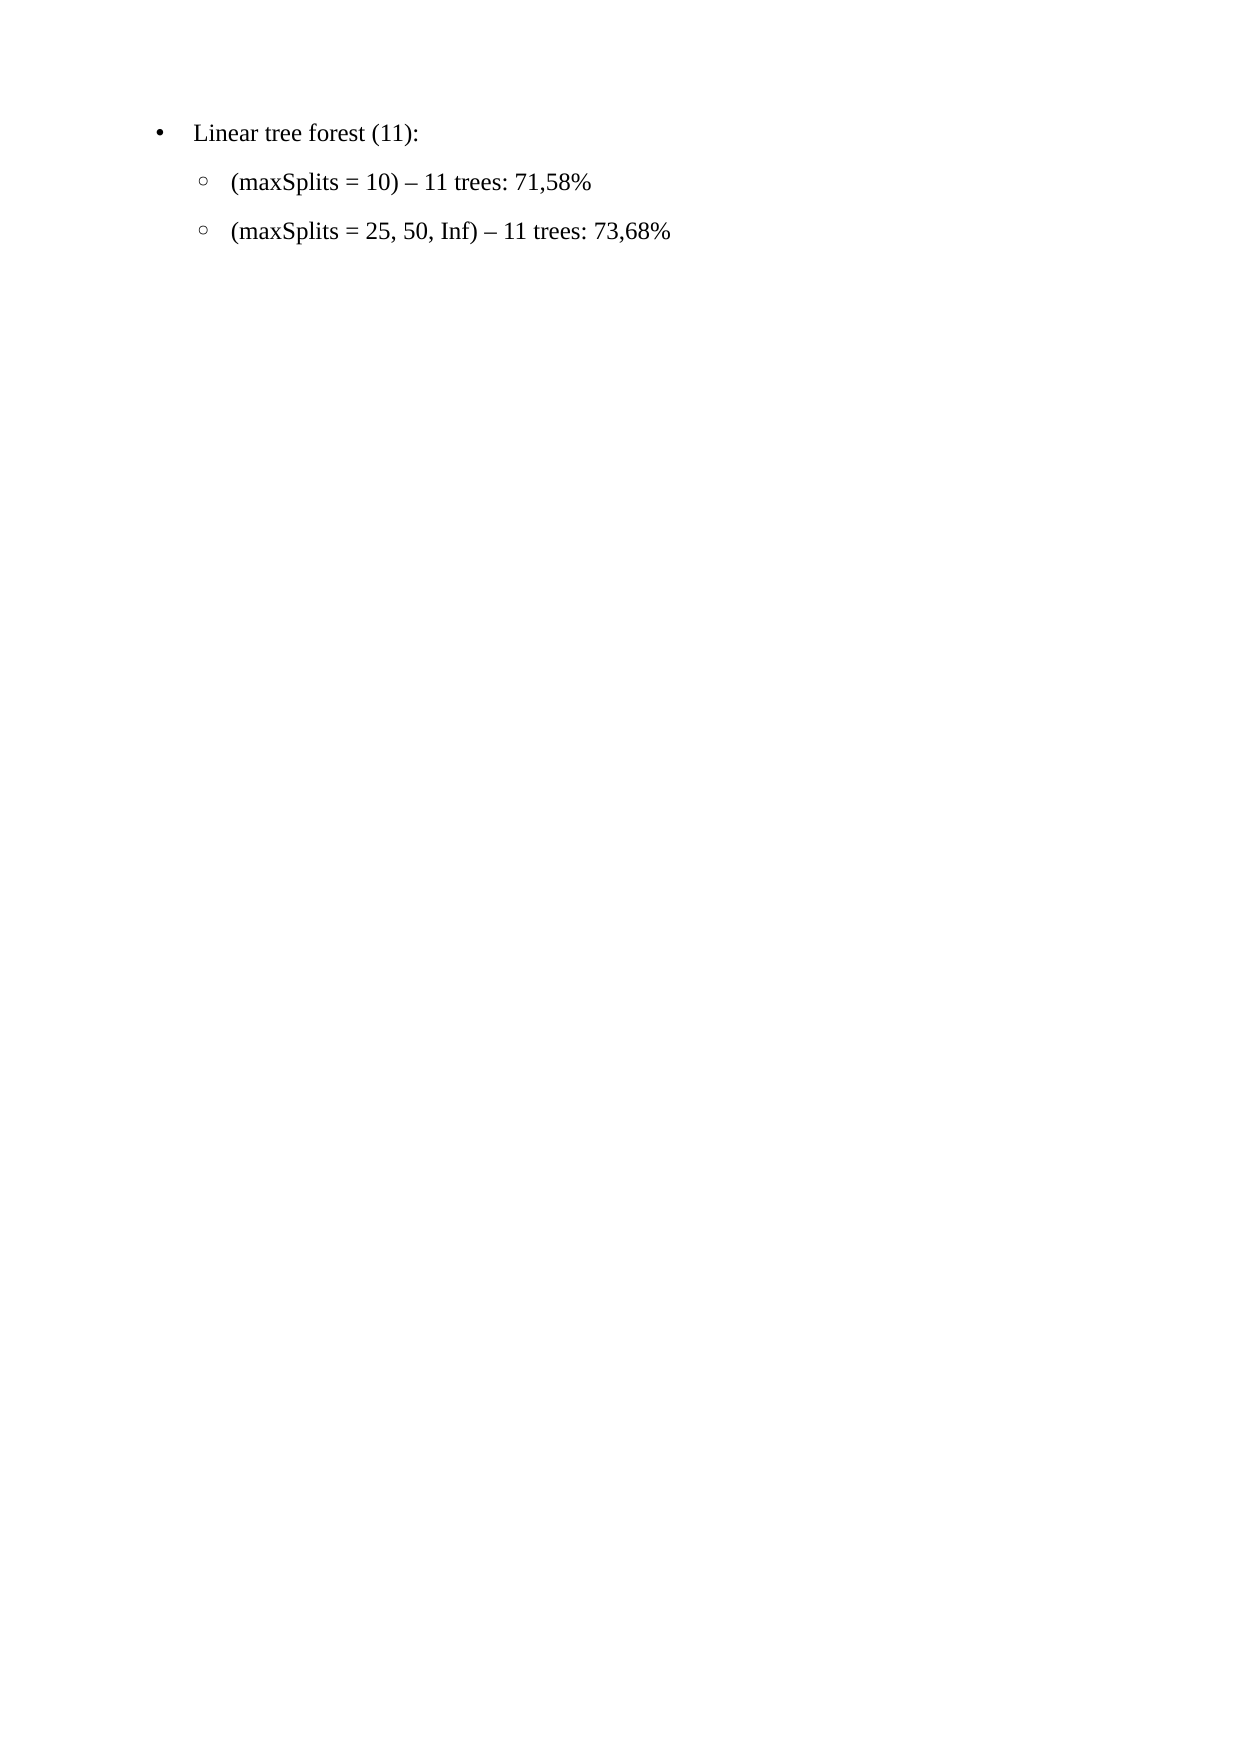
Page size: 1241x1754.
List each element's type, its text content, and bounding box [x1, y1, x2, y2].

list (maxSplits = 10) – 11 trees: 71,58% [193, 167, 1122, 196]
list (maxSplits = 25, 50, Inf) – 11 trees: 73,68% [193, 216, 1122, 245]
list Linear tree forest (11): [156, 118, 1122, 147]
